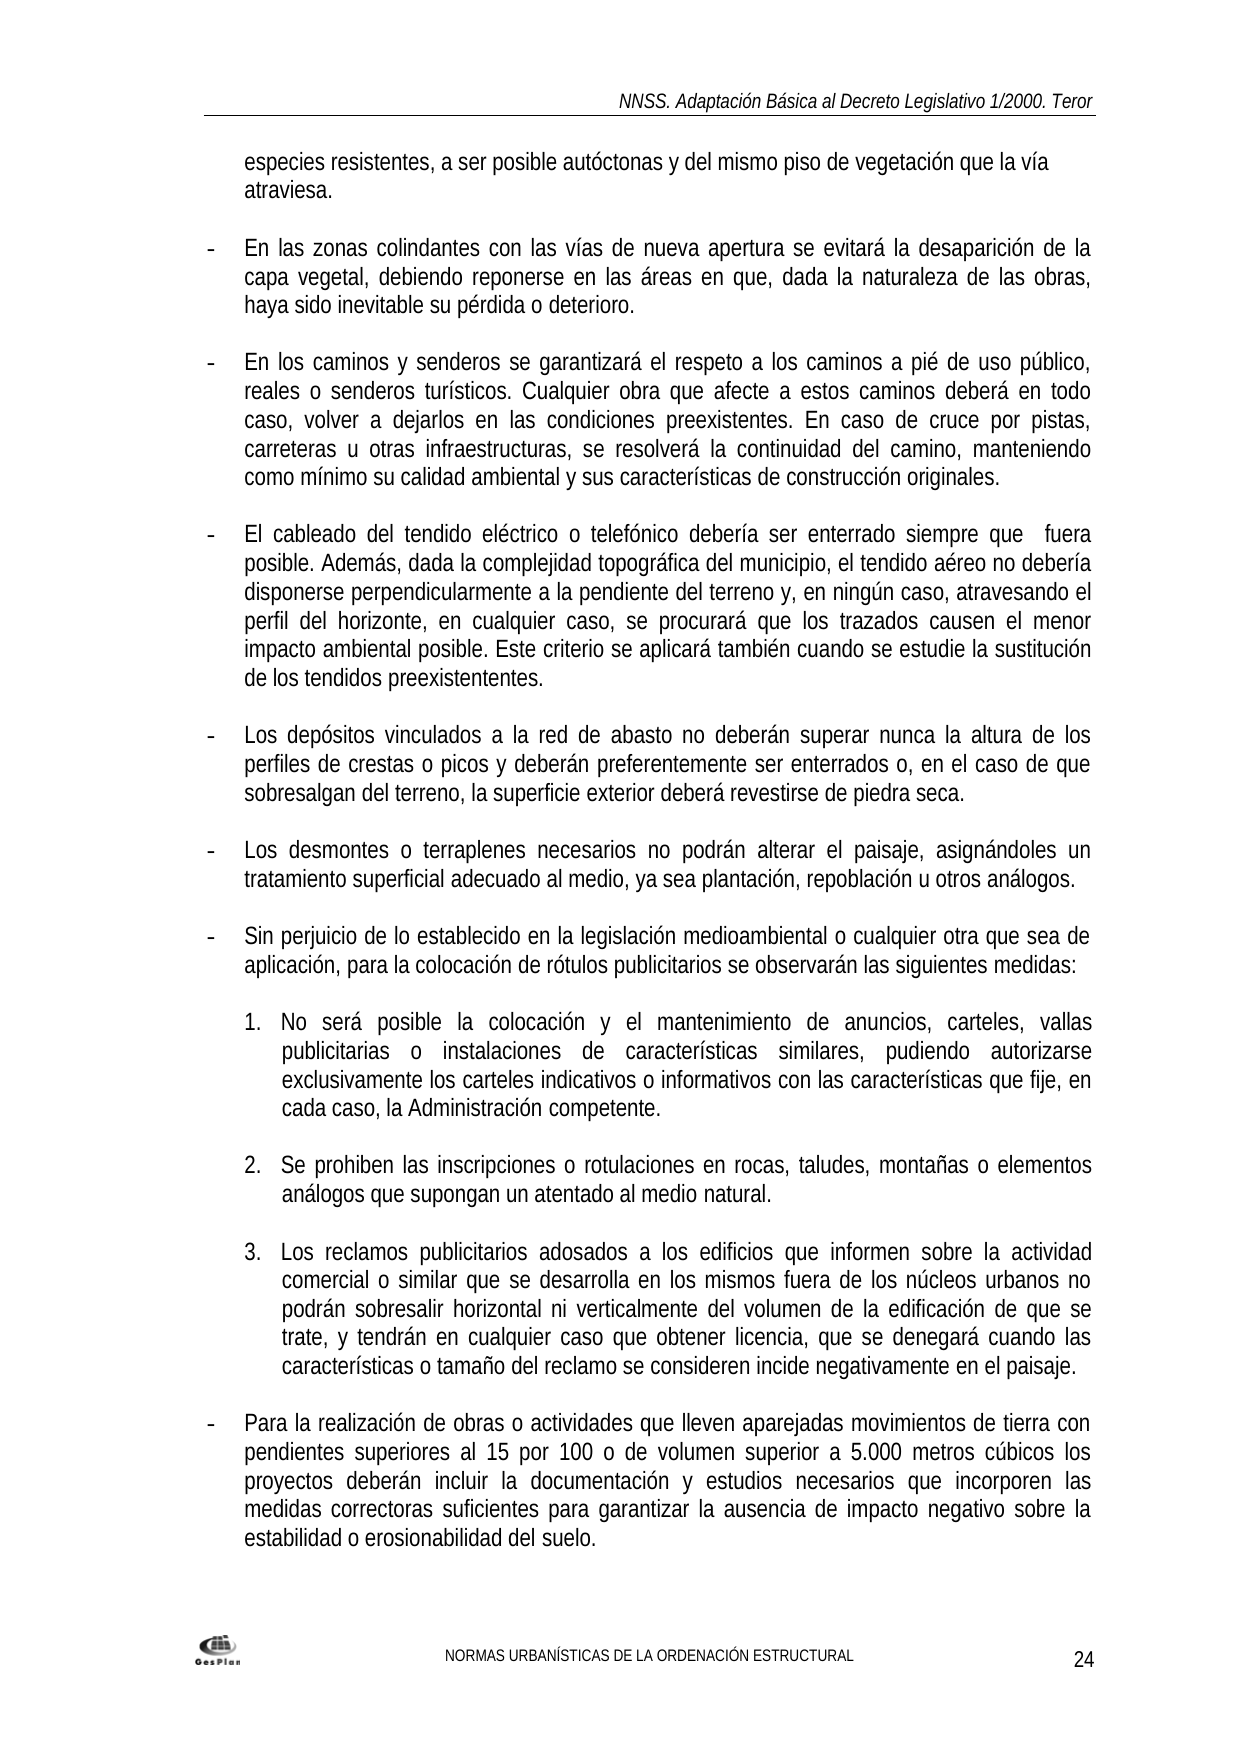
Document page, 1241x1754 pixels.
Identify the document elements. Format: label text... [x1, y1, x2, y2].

list Los reclamos publicitarios adosados a los edificios que informen sobre la actividad comercial o similar que se desarrolla en los mismos fuera de los núcleos urbanos no podrán sobresalir horizontal ni verticalmente del volumen de la edificación de que se trate, y tendrán en cualquier caso que obtener licencia, que se denegará cuando las características o tamaño del reclamo se consideren incide negativamente en el paisaje. [244, 1236, 1094, 1380]
list Los depósitos vinculados a la red de abasto no deberán superar nunca la altura de los perfiles de crestas o picos y deberán preferentemente ser enterrados o, en el caso de que sobresalgan del terreno, la superficie exterior deberá revestirse de piedra seca. [207, 720, 1093, 806]
list En los caminos y senderos se garantizará el respeto a los caminos a pié de uso público, reales o senderos turísticos. Cualquier obra que afecte a estos caminos deberá en todo caso, volver a dejarlos en las condiciones preexistentes. En caso de cruce por pistas, carreteras u otras infraestructuras, se resolverá la continuidad del camino, manteniendo como mínimo su calidad ambiental y sus características de construcción originales. [207, 347, 1093, 491]
list Sin perjuicio de lo establecido en la legislación medioambiental o cualquier otra que sea de aplicación, para la colocación de rótulos publicitarios se observarán las siguientes medidas: [207, 921, 1093, 979]
text especies resistentes, a ser posible autóctonas y del mismo piso de vegetación que la vía atraviesa. [244, 147, 1109, 204]
list No será posible la colocación y el mantenimiento de anuncios, carteles, vallas publicitarias o instalaciones de características similares, pudiendo autorizarse exclusivamente los carteles indicativos o informativos con las características que fije, en cada caso, la Administración competente. [244, 1007, 1094, 1122]
list En las zonas colindantes con las vías de nueva apertura se evitará la desaparición de la capa vegetal, debiendo reponerse en las áreas en que, dada la naturaleza de las obras, haya sido inevitable su pérdida o deterioro. [207, 233, 1093, 319]
list Los desmontes o terraplenes necesarios no podrán alterar el paisaje, asignándoles un tratamiento superficial adecuado al medio, ya sea plantación, repoblación u otros análogos. [207, 835, 1093, 892]
picture [195, 1635, 240, 1665]
list Se prohiben las inscripciones o rotulaciones en rocas, taludes, montañas o elementos análogos que supongan un atentado al medio natural. [244, 1151, 1093, 1208]
list Para la realización de obras o actividades que lleven aparejadas movimientos de tierra con pendientes superiores al 15 por 100 o de volumen superior a 5.000 metros cúbicos los proyectos deberán incluir la documentación y estudios necesarios que incorporen las medidas correctoras suficientes para garantizar la ausencia de impacto negativo sobre la estabilidad o erosionabilidad del suelo. [207, 1408, 1093, 1552]
list El cableado del tendido eléctrico o telefónico debería ser enterrado siempre que fuera posible. Además, dada la complejidad topográfica del municipio, el tendido aéreo no debería disponerse perpendicularmente a la pendiente del terreno y, en ningún caso, atravesando el perfil del horizonte, en cualquier caso, se procurará que los trazados causen el menor impacto ambiental posible. Este criterio se aplicará también cuando se estudie la sustitución de los tendidos preexistententes. [207, 519, 1093, 692]
